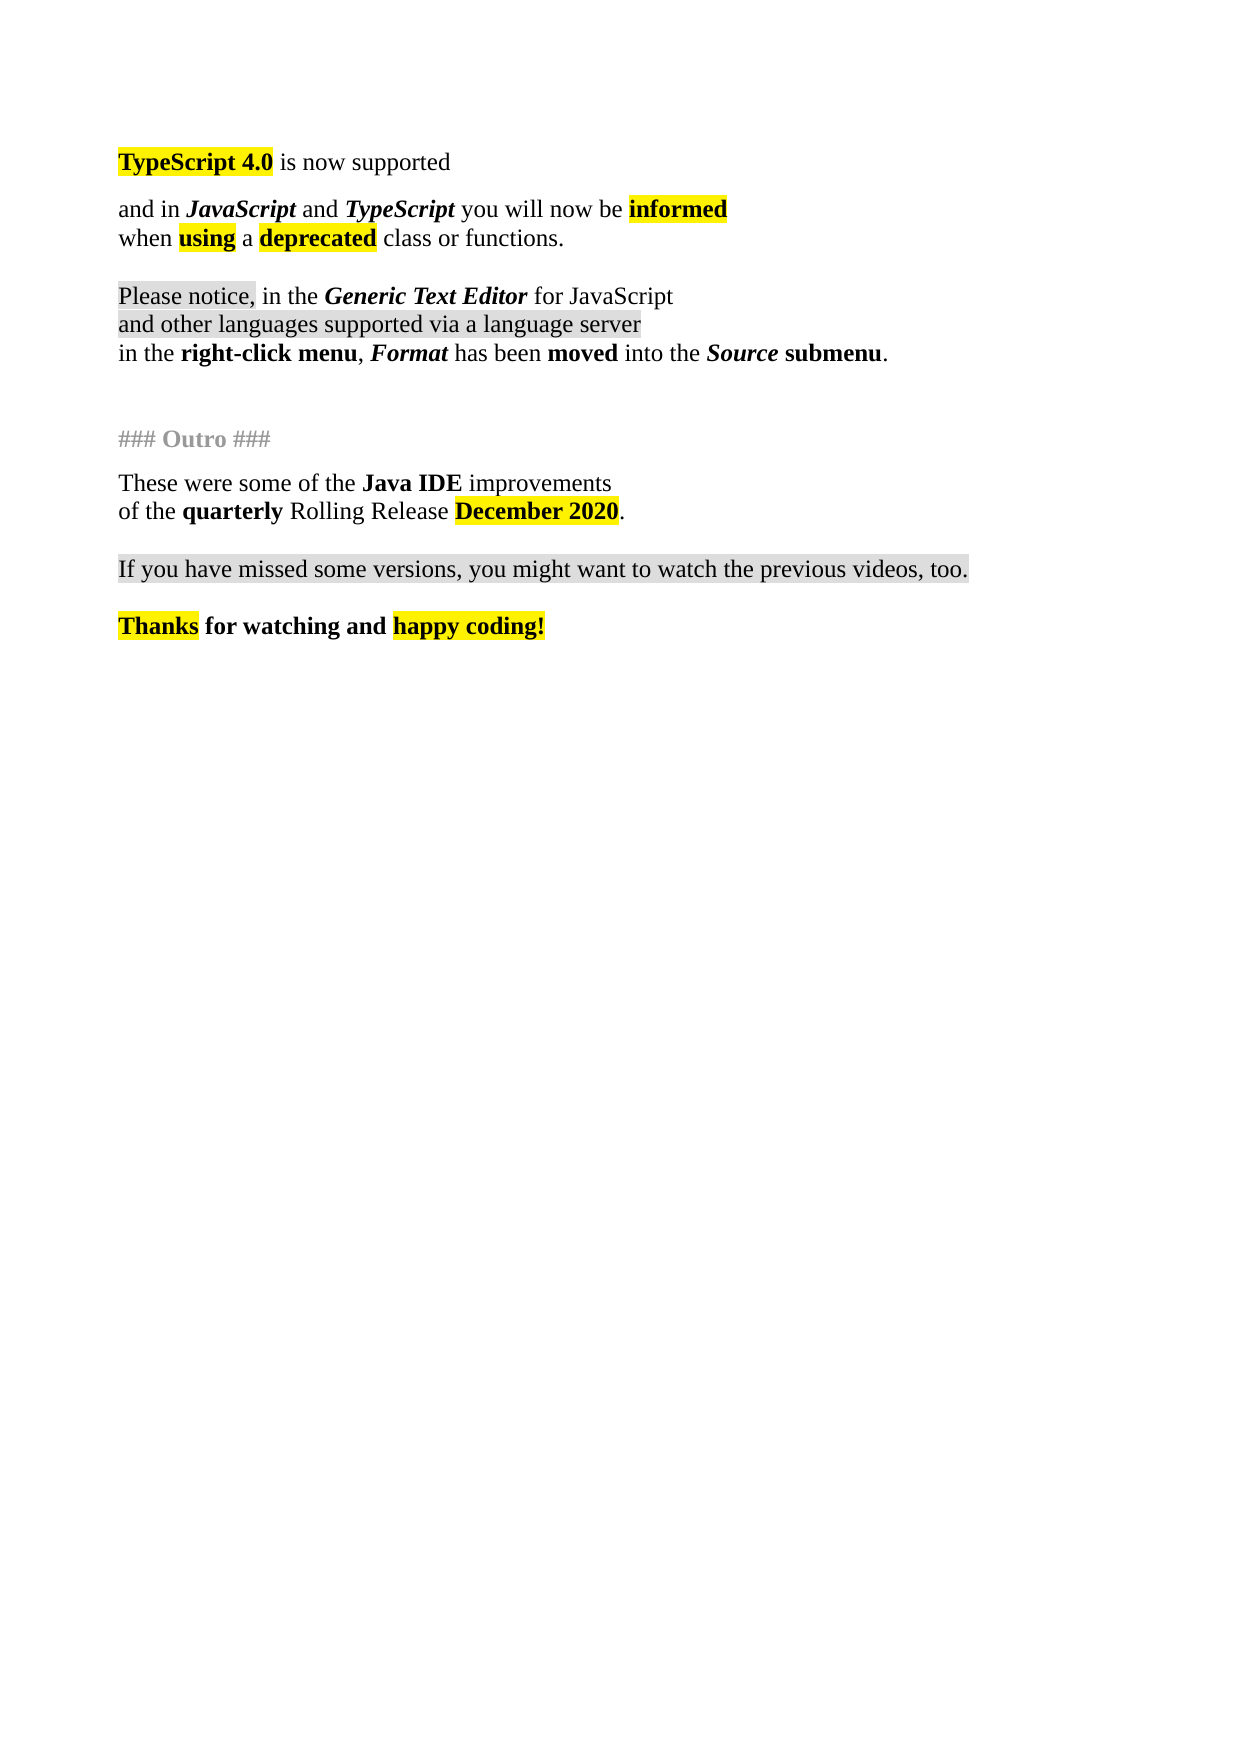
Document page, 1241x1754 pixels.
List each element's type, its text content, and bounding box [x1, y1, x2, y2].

text These were some of the Java IDE improvements [118, 468, 1122, 496]
text Thanks for watching and happy coding! [118, 611, 1122, 640]
text TypeScript 4.0 is now supported [118, 147, 1122, 176]
text ### Outro ### [118, 424, 1122, 453]
text in the right-click menu, Format has been moved into the Source submenu. [118, 338, 1122, 367]
text when using a deprecated class or functions. [118, 223, 1122, 252]
text and other languages supported via a language server [118, 309, 1122, 338]
text Please notice, in the Generic Text Editor for JavaScript [118, 281, 1122, 309]
text If you have missed some versions, you might want to watch the previous videos, too. [118, 554, 1122, 583]
text of the quarterly Rolling Release December 2020. [118, 496, 1122, 525]
text and in JavaScript and TypeScript you will now be informed [118, 194, 1122, 223]
